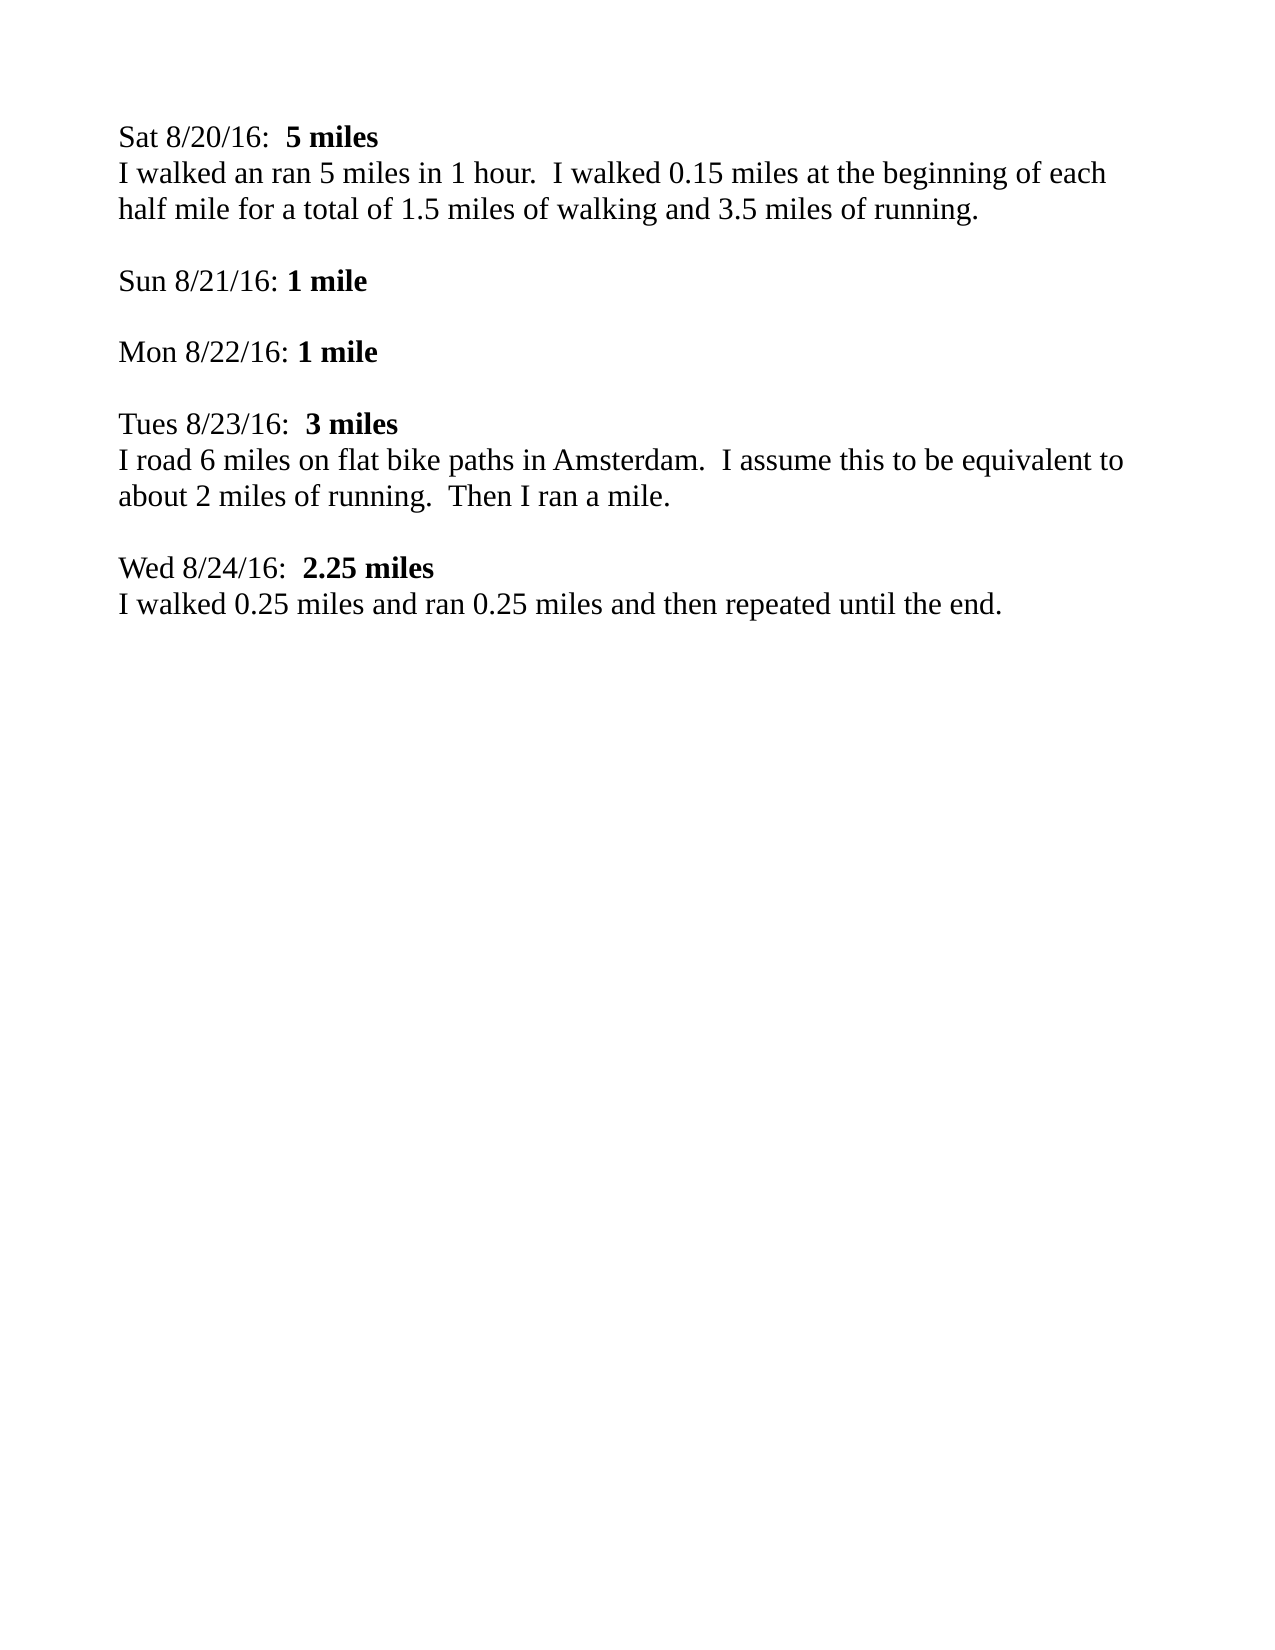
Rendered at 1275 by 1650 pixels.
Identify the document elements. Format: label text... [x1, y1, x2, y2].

text I walked an ran 5 miles in 1 hour. I walked 0.15 miles at the beginning of each half mile for a total of 1.5 miles of walking and 3.5 miles of running. [118, 154, 1157, 226]
text I walked 0.25 miles and ran 0.25 miles and then repeated until the end. [118, 585, 1157, 621]
text Mon 8/22/16: 1 mile [118, 334, 1157, 370]
text Sun 8/21/16: 1 mile [118, 262, 1157, 298]
text Wed 8/24/16: 2.25 miles [118, 549, 1157, 585]
text Tues 8/23/16: 3 miles [118, 406, 1157, 442]
text Sat 8/20/16: 5 miles [118, 118, 1157, 154]
text I road 6 miles on flat bike paths in Amsterdam. I assume this to be equivalent to about 2 miles of running. Then I ran a mile. [118, 442, 1157, 513]
